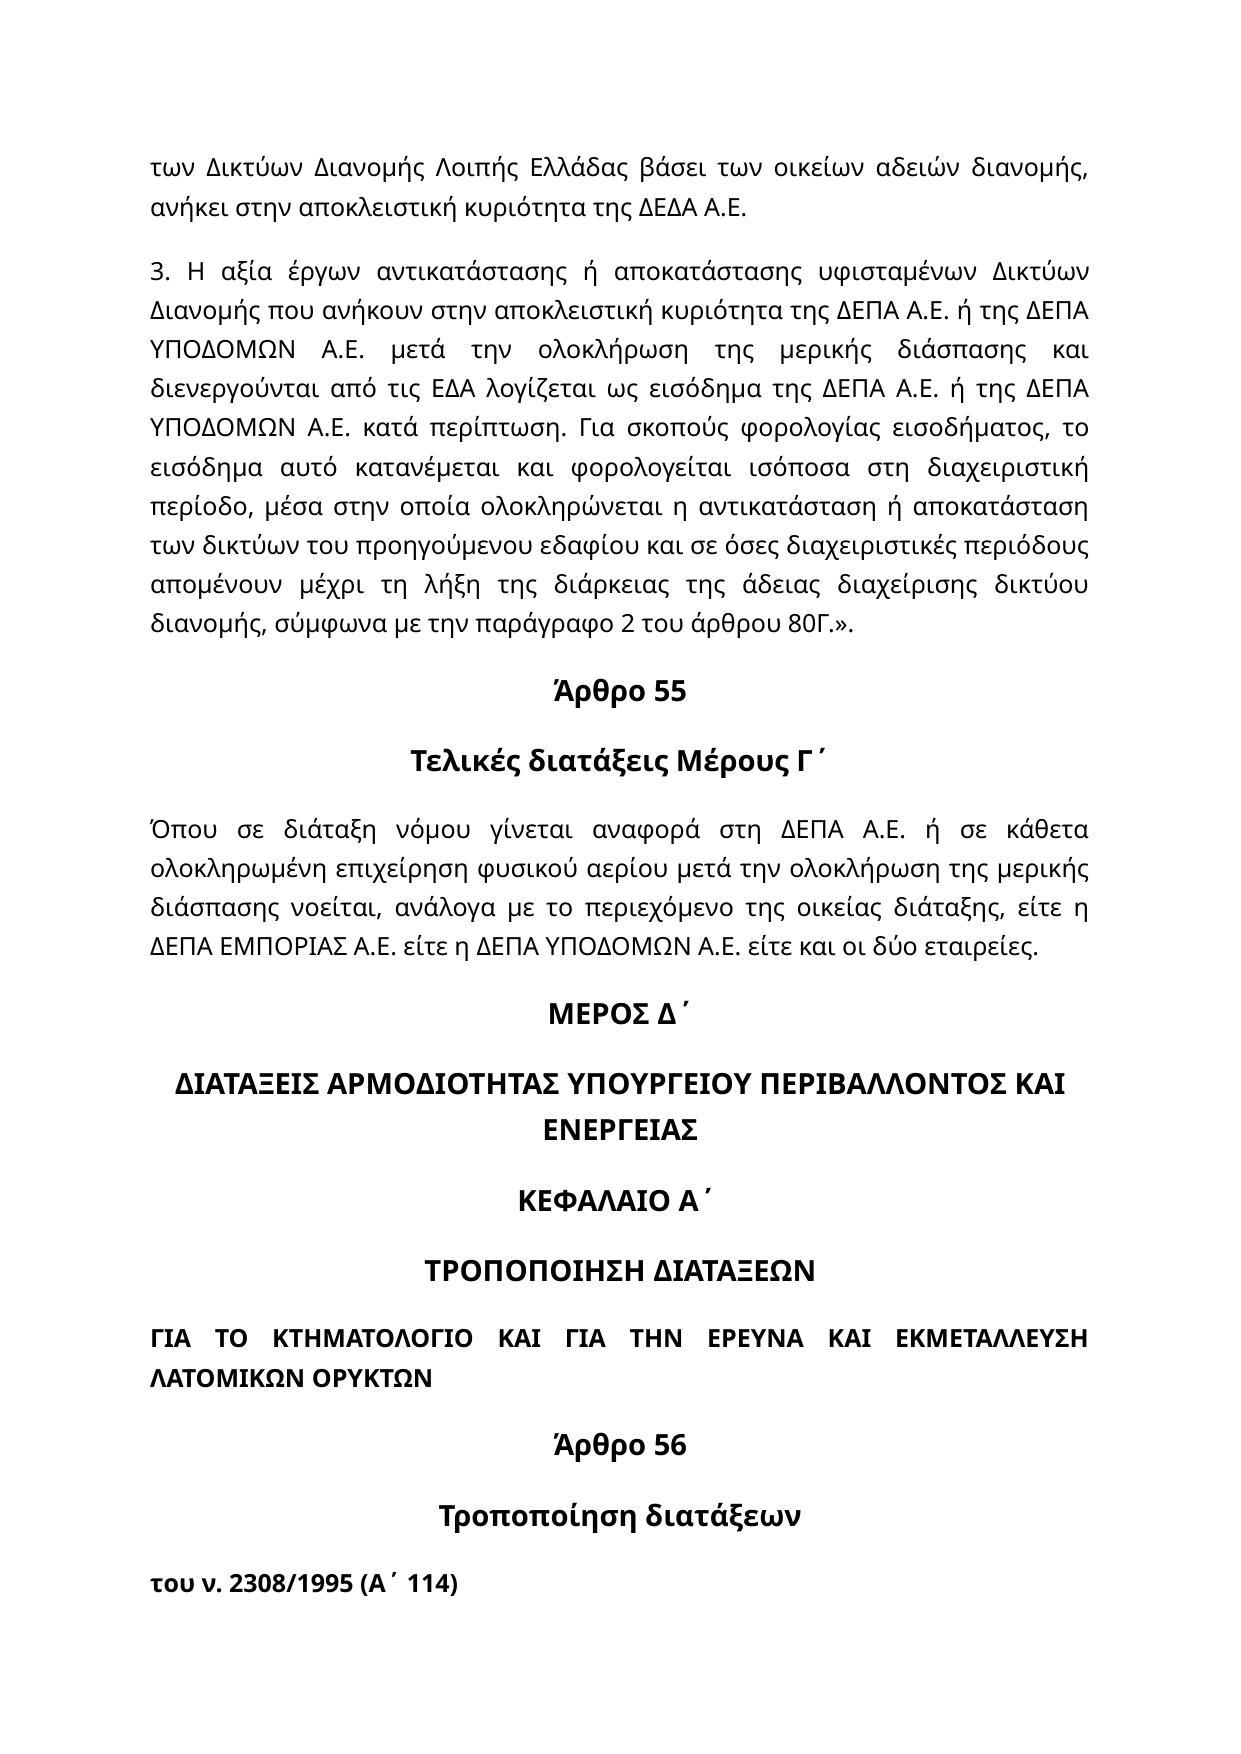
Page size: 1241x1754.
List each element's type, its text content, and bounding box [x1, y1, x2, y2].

subtitle ΤΡΟΠΟΠΟΙΗΣΗ ΔΙΑΤΑΞΕΩΝ [150, 1250, 1090, 1290]
subtitle Τροποποίηση διατάξεων [150, 1495, 1090, 1535]
subtitle ΔΙΑΤΑΞΕΙΣ ΑΡΜΟΔΙΟΤΗΤΑΣ ΥΠΟΥΡΓΕΙΟΥ ΠΕΡΙΒΑΛΛΟΝΤΟΣ ΚΑΙ ΕΝΕΡΓΕΙΑΣ [150, 1063, 1090, 1149]
subtitle Άρθρο 55 [150, 670, 1090, 710]
text του ν. 2308/1995 (Α΄ 114) [150, 1566, 1090, 1600]
subtitle Άρθρο 56 [150, 1424, 1090, 1464]
subtitle ΚΕΦΑΛΑΙΟ Α΄ [150, 1180, 1090, 1219]
subtitle ΜΕΡΟΣ Δ΄ [150, 993, 1090, 1033]
text ΓΙΑ ΤΟ ΚΤΗΜΑΤΟΛΟΓΙΟ ΚΑΙ ΓΙΑ ΤΗΝ ΕΡΕΥΝΑ ΚΑΙ ΕΚΜΕΤΑΛΛΕΥΣΗ ΛΑΤΟΜΙΚΩΝ ΟΡΥΚΤΩΝ [150, 1321, 1090, 1394]
text των Δικτύων Διανομής Λοιπής Ελλάδας βάσει των οικείων αδειών διανομής, ανήκει στην αποκλειστική κυριότητα της ΔΕΔΑ Α.Ε. [150, 150, 1090, 223]
text 3. Η αξία έργων αντικατάστασης ή αποκατάστασης υφισταμένων Δικτύων Διανομής που ανήκουν στην αποκλειστική κυριότητα της ΔΕΠΑ Α.Ε. ή της ΔΕΠΑ ΥΠΟΔΟΜΩΝ Α.Ε. μετά την ολοκλήρωση της μερικής διάσπασης και διενεργούνται από τις ΕΔΑ λογίζεται ως εισόδημα της ΔΕΠΑ Α.Ε. ή της ΔΕΠΑ ΥΠΟΔΟΜΩΝ Α.Ε. κατά περίπτωση. Για σκοπούς φορολογίας εισοδήματος, το εισόδημα αυτό κατανέμεται και φορολογείται ισόποσα στη διαχειριστική περίοδο, μέσα στην οποία ολοκληρώνεται η αντικατάσταση ή αποκατάσταση των δικτύων του προηγούμενου εδαφίου και σε όσες διαχειριστικές περιόδους απομένουν μέχρι τη λήξη της διάρκειας της άδειας διαχείρισης δικτύου διανομής, σύμφωνα με την παράγραφο 2 του άρθρου 80Γ.». [150, 253, 1090, 640]
subtitle Τελικές διατάξεις Μέρους Γ΄ [150, 741, 1090, 780]
text Όπου σε διάταξη νόμου γίνεται αναφορά στη ΔΕΠΑ Α.Ε. ή σε κάθετα ολοκληρωμένη επιχείρηση φυσικού αερίου μετά την ολοκλήρωση της μερικής διάσπασης νοείται, ανάλογα με το περιεχόμενο της οικείας διάταξης, είτε η ΔΕΠΑ ΕΜΠΟΡΙΑΣ Α.Ε. είτε η ΔΕΠΑ ΥΠΟΔΟΜΩΝ Α.Ε. είτε και οι δύο εταιρείες. [150, 811, 1090, 963]
